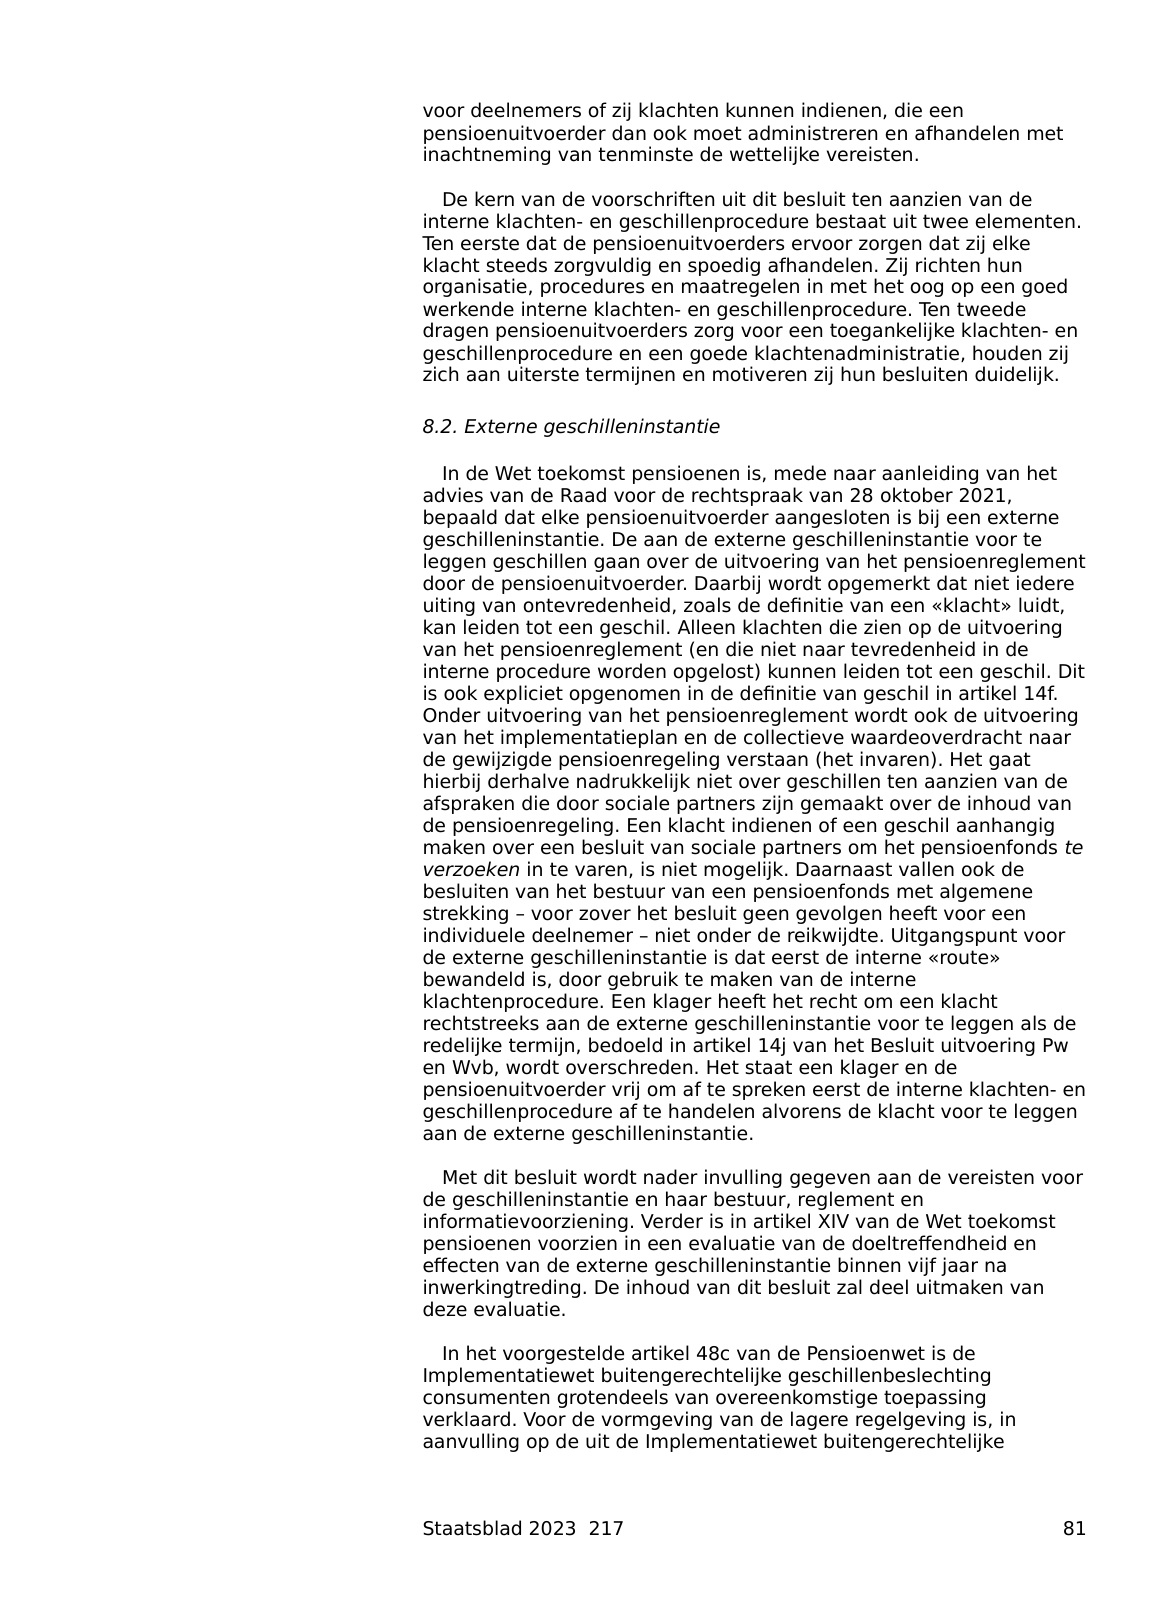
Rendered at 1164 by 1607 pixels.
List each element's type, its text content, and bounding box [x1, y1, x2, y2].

text voor deelnemers of zij klachten kunnen indienen, die een pensioenuitvoerder dan ook moet administreren en afhandelen met inachtneming van tenminste de wettelijke vereisten. [422, 100, 1087, 166]
text Met dit besluit wordt nader invulling gegeven aan de vereisten voor de geschilleninstantie en haar bestuur, reglement en informatievoorziening. Verder is in artikel XIV van de Wet toekomst pensioenen voorzien in een evaluatie van de doeltreffendheid en effecten van de externe geschilleninstantie binnen vijf jaar na inwerkingtreding. De inhoud van dit besluit zal deel uitmaken van deze evaluatie. [422, 1167, 1087, 1321]
text De kern van de voorschriften uit dit besluit ten aanzien van de interne klachten- en geschillenprocedure bestaat uit twee elementen. Ten eerste dat de pensioenuitvoerders ervoor zorgen dat zij elke klacht steeds zorgvuldig en spoedig afhandelen. Zij richten hun organisatie, procedures en maatregelen in met het oog op een goed werkende interne klachten- en geschillenprocedure. Ten tweede dragen pensioenuitvoerders zorg voor een toegankelijke klachten- en geschillenprocedure en een goede klachtenadministratie, houden zij zich aan uiterste termijnen en motiveren zij hun besluiten duidelijk. [422, 188, 1087, 386]
subtitle 8.2. Externe geschilleninstantie [422, 416, 1087, 438]
text In de Wet toekomst pensioenen is, mede naar aanleiding van het advies van de Raad voor de rechtspraak van 28 oktober 2021, bepaald dat elke pensioenuitvoerder aangesloten is bij een externe geschilleninstantie. De aan de externe geschilleninstantie voor te leggen geschillen gaan over de uitvoering van het pensioenreglement door de pensioenuitvoerder. Daarbij wordt opgemerkt dat niet iedere uiting van ontevredenheid, zoals de definitie van een «klacht» luidt, kan leiden tot een geschil. Alleen klachten die zien op de uitvoering van het pensioenreglement (en die niet naar tevredenheid in de interne procedure worden opgelost) kunnen leiden tot een geschil. Dit is ook expliciet opgenomen in de definitie van geschil in artikel 14f. Onder uitvoering van het pensioenreglement wordt ook de uitvoering van het implementatieplan en de collectieve waardeoverdracht naar de gewijzigde pensioenregeling verstaan (het invaren). Het gaat hierbij derhalve nadrukkelijk niet over geschillen ten aanzien van de afspraken die door sociale partners zijn gemaakt over de inhoud van de pensioenregeling. Een klacht indienen of een geschil aanhangig maken over een besluit van sociale partners om het pensioenfonds te verzoeken in te varen, is niet mogelijk. Daarnaast vallen ook de besluiten van het bestuur van een pensioenfonds met algemene strekking – voor zover het besluit geen gevolgen heeft voor een individuele deelnemer – niet onder de reikwijdte. Uitgangspunt voor de externe geschilleninstantie is dat eerst de interne «route» bewandeld is, door gebruik te maken van de interne klachtenprocedure. Een klager heeft het recht om een klacht rechtstreeks aan de externe geschilleninstantie voor te leggen als de redelijke termijn, bedoeld in artikel 14j van het Besluit uitvoering Pw en Wvb, wordt overschreden. Het staat een klager en de pensioenuitvoerder vrij om af te spreken eerst de interne klachten- en geschillenprocedure af te handelen alvorens de klacht voor te leggen aan de externe geschilleninstantie. [422, 463, 1087, 1145]
text In het voorgestelde artikel 48c van de Pensioenwet is de Implementatiewet buitengerechtelijke geschillenbeslechting consumenten grotendeels van overeenkomstige toepassing verklaard. Voor de vormgeving van de lagere regelgeving is, in aanvulling op de uit de Implementatiewet buitengerechtelijke [422, 1343, 1087, 1453]
